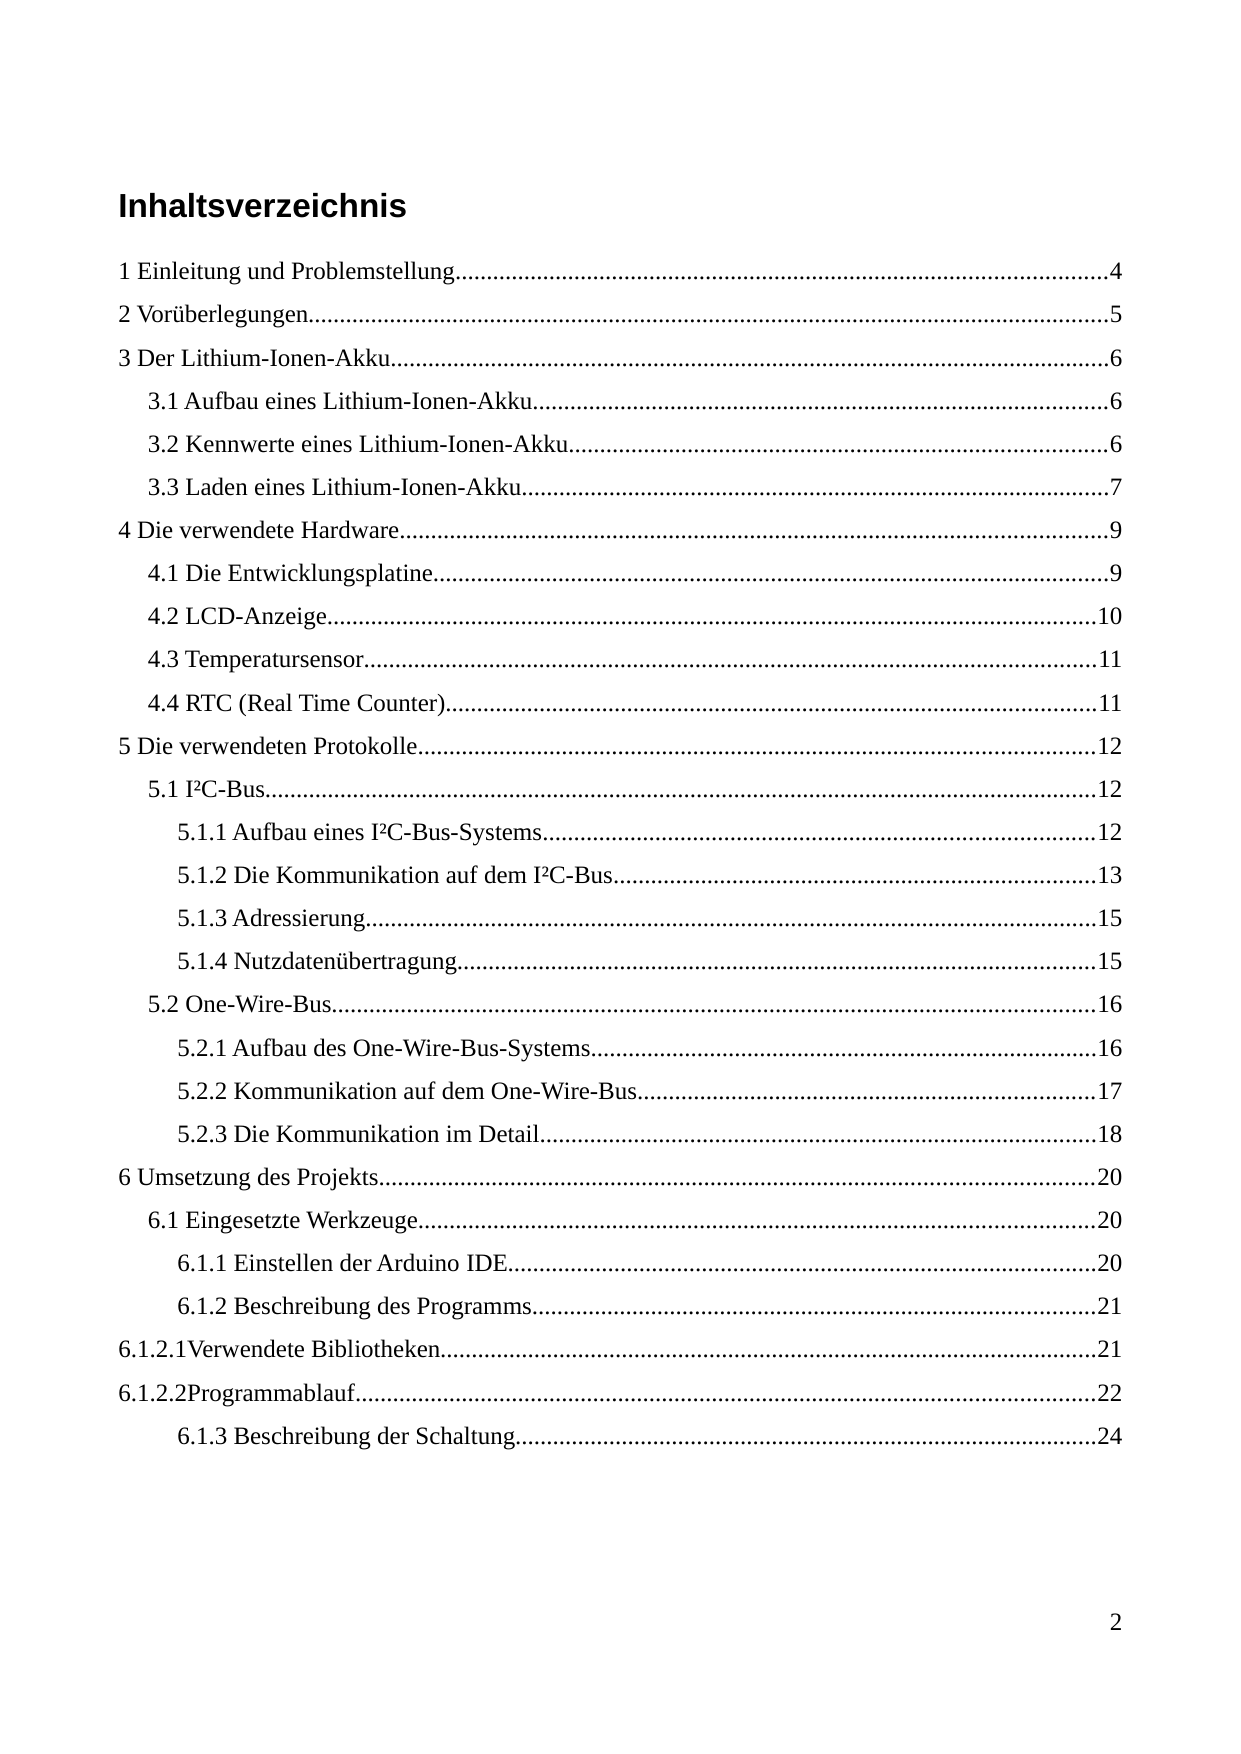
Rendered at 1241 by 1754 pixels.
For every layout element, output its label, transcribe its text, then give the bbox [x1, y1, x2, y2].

text 5.1.1 Aufbau eines I²C-Bus-Systems 12 [177, 817, 1122, 846]
text 5.1 I²C-Bus 12 [148, 774, 1122, 803]
text 3 Der Lithium-Ionen-Akku 6 [118, 343, 1122, 371]
text 5.2.2 Kommunikation auf dem One-Wire-Bus 17 [177, 1076, 1122, 1104]
text 3.2 Kennwerte eines Lithium-Ionen-Akku 6 [148, 429, 1122, 458]
text 4 Die verwendete Hardware 9 [118, 515, 1122, 544]
text 5.1.3 Adressierung 15 [177, 903, 1122, 932]
text 5 Die verwendeten Protokolle 12 [118, 731, 1122, 759]
text 6.1.3 Beschreibung der Schaltung 24 [177, 1421, 1122, 1449]
text 6.1.2.1Verwendete Bibliotheken 21 [118, 1334, 1122, 1363]
text 5.2.1 Aufbau des One-Wire-Bus-Systems 16 [177, 1033, 1122, 1061]
text 6.1.2.2Programmablauf 22 [118, 1378, 1122, 1406]
text 5.1.2 Die Kommunikation auf dem I²C-Bus 13 [177, 860, 1122, 889]
text 6.1.2 Beschreibung des Programms 21 [177, 1291, 1122, 1320]
text 3.1 Aufbau eines Lithium-Ionen-Akku 6 [148, 386, 1122, 414]
text 5.1.4 Nutzdatenübertragung 15 [177, 946, 1122, 975]
text 3.3 Laden eines Lithium-Ionen-Akku 7 [148, 472, 1122, 501]
text 6.1.1 Einstellen der Arduino IDE 20 [177, 1248, 1122, 1277]
text 1 Einleitung und Problemstellung 4 [118, 256, 1122, 285]
text 4.1 Die Entwicklungsplatine 9 [148, 558, 1122, 587]
text 2 Vorüberlegungen 5 [118, 299, 1122, 328]
text 5.2 One-Wire-Bus 16 [148, 989, 1122, 1018]
text 6.1 Eingesetzte Werkzeuge 20 [148, 1205, 1122, 1234]
subtitle Inhaltsverzeichnis [118, 186, 1122, 225]
text 4.2 LCD-Anzeige 10 [148, 601, 1122, 630]
text 4.3 Temperatursensor 11 [148, 644, 1122, 673]
text 6 Umsetzung des Projekts 20 [118, 1162, 1122, 1191]
text 4.4 RTC (Real Time Counter) 11 [148, 688, 1122, 716]
text 5.2.3 Die Kommunikation im Detail 18 [177, 1119, 1122, 1148]
